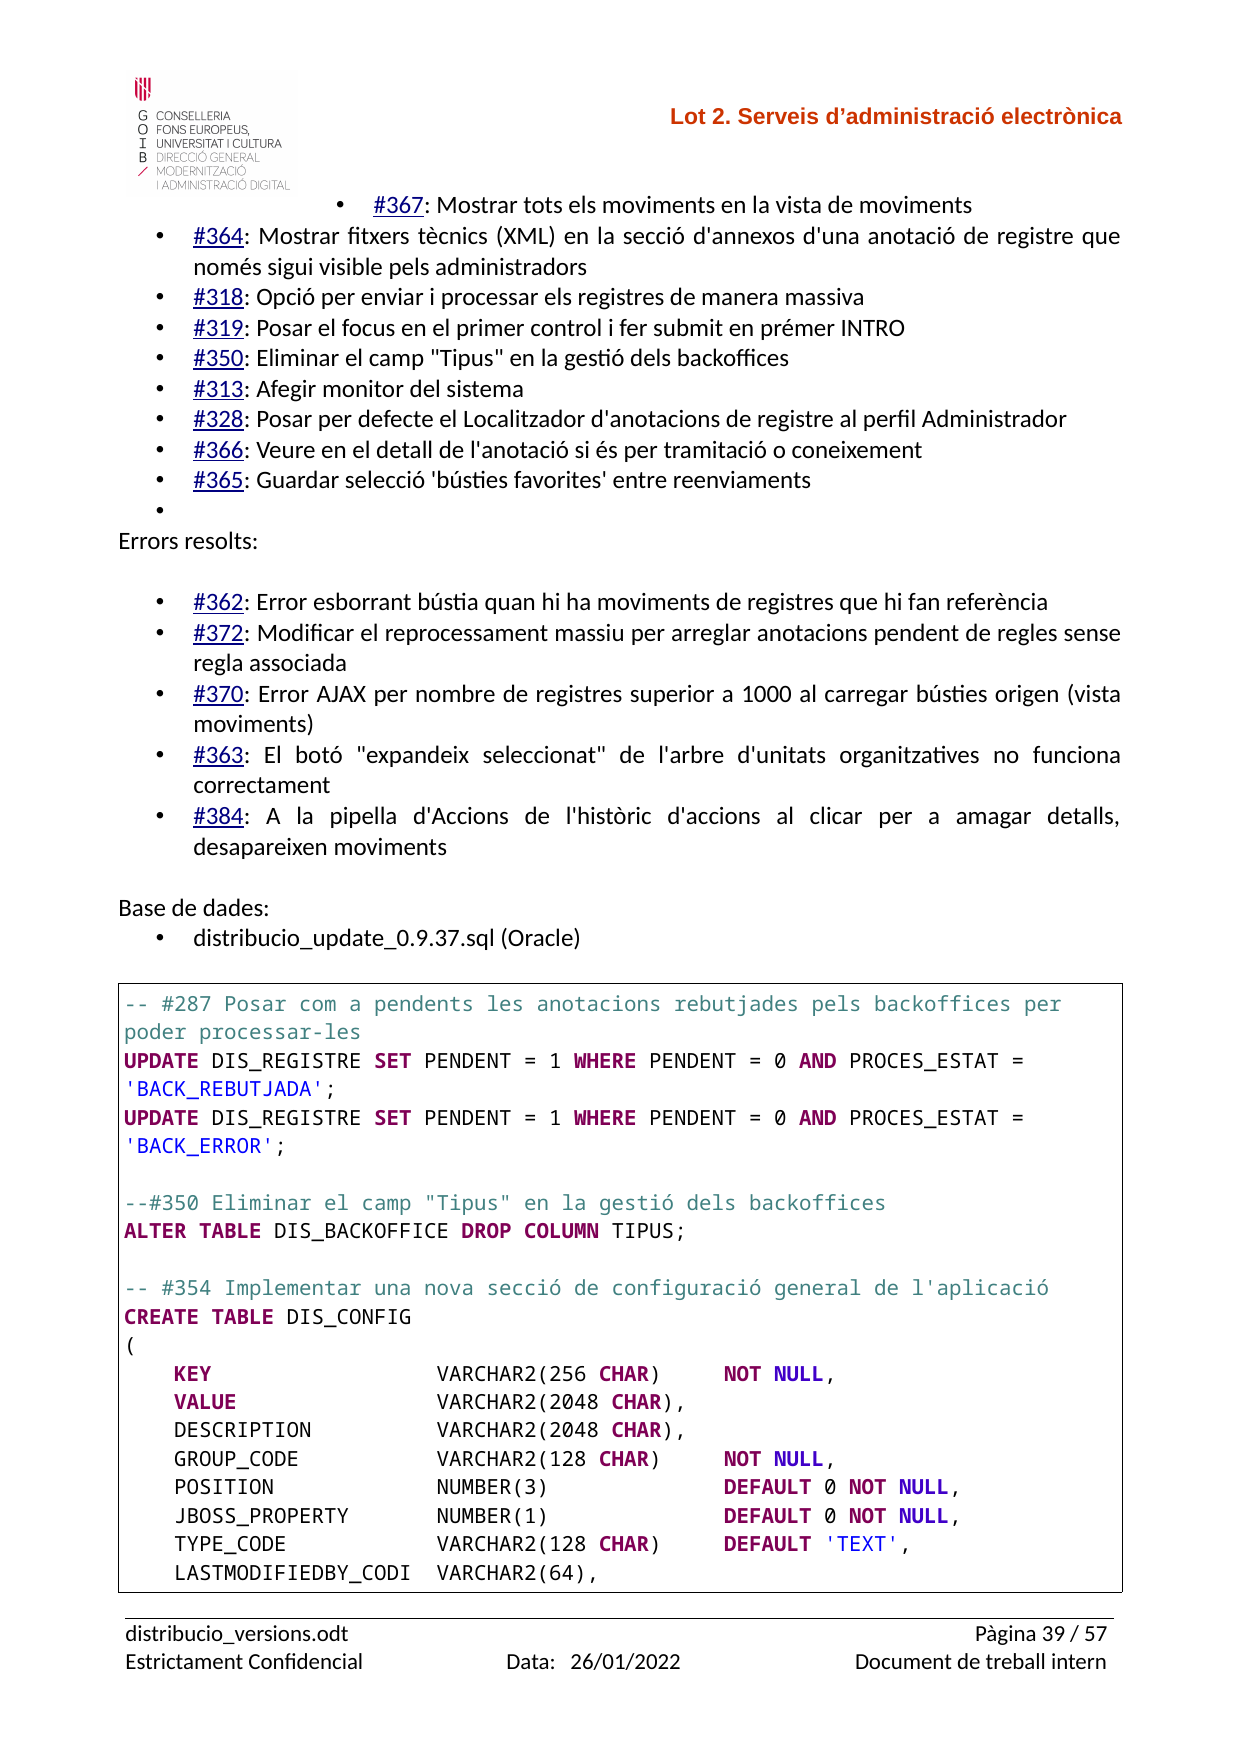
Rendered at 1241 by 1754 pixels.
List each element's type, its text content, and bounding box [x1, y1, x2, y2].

list #318: Opció per enviar i processar els registres de manera massiva [156, 281, 1122, 312]
list #366: Veure en el detall de l'anotació si és per tramitació o coneixement [156, 434, 1122, 464]
list #363: El botó "expandeix seleccionat" de l'arbre d'unitats organitzatives no funciona correctament [156, 739, 1122, 800]
list #365: Guardar selecció 'bústies favorites' entre reenviaments [156, 464, 1122, 495]
list #328: Posar per defecte el Localitzador d'anotacions de registre al perfil Administrador [156, 403, 1122, 434]
table_header -- #287 Posar com a pendents les anotacions rebutjades pels backoffices per poder processar-les UPDATE DIS_REGISTRE SET PENDENT = 1 WHERE PENDENT = 0 AND PROCES_ESTAT = 'BACK_REBUTJADA'; UPDATE DIS_REGISTRE SET PENDENT = 1 WHERE PENDENT = 0 AND PROCES_ESTAT = 'BACK_ERROR'; --#350 Eliminar el camp "Tipus" en la gestió dels backoffices ALTER TABLE DIS_BACKOFFICE DROP COLUMN TIPUS; -- #354 Implementar una nova secció de configuració general de l'aplicació CREATE TABLE DIS_CONFIG ( KEY VARCHAR2(256 CHAR) NOT NULL, VALUE VARCHAR2(2048 CHAR), DESCRIPTION VARCHAR2(2048 CHAR), GROUP_CODE VARCHAR2(128 CHAR) NOT NULL, POSITION NUMBER(3) DEFAULT 0 NOT NULL, JBOSS_PROPERTY NUMBER(1) DEFAULT 0 NOT NULL, TYPE_CODE VARCHAR2(128 CHAR) DEFAULT 'TEXT', LASTMODIFIEDBY_CODI VARCHAR2(64), [119, 984, 1122, 1592]
list #384: A la pipella d'Accions de l'històric d'accions al clicar per a amagar detalls, desapareixen moviments [156, 800, 1122, 861]
list #364: Mostrar fitxers tècnics (XML) en la secció d'annexos d'una anotació de registre que només sigui visible pels administradors [156, 220, 1122, 281]
text Base de dades: [118, 892, 1122, 922]
text Errors resolts: [118, 525, 1122, 556]
list #350: Eliminar el camp "Tipus" en la gestió dels backoffices [156, 342, 1122, 373]
list #319: Posar el focus en el primer control i fer submit en prémer INTRO [156, 312, 1122, 342]
picture [126, 70, 299, 197]
list #362: Error esborrant bústia quan hi ha moviments de registres que hi fan referència [156, 586, 1122, 617]
list distribucio_update_0.9.37.sql (Oracle) [156, 922, 1122, 953]
list #367: Mostrar tots els moviments en la vista de moviments [156, 190, 1122, 220]
list #372: Modificar el reprocessament massiu per arreglar anotacions pendent de regles sense regla associada [156, 617, 1122, 678]
list #313: Afegir monitor del sistema [156, 373, 1122, 403]
list #370: Error AJAX per nombre de registres superior a 1000 al carregar bústies origen (vista moviments) [156, 678, 1122, 739]
